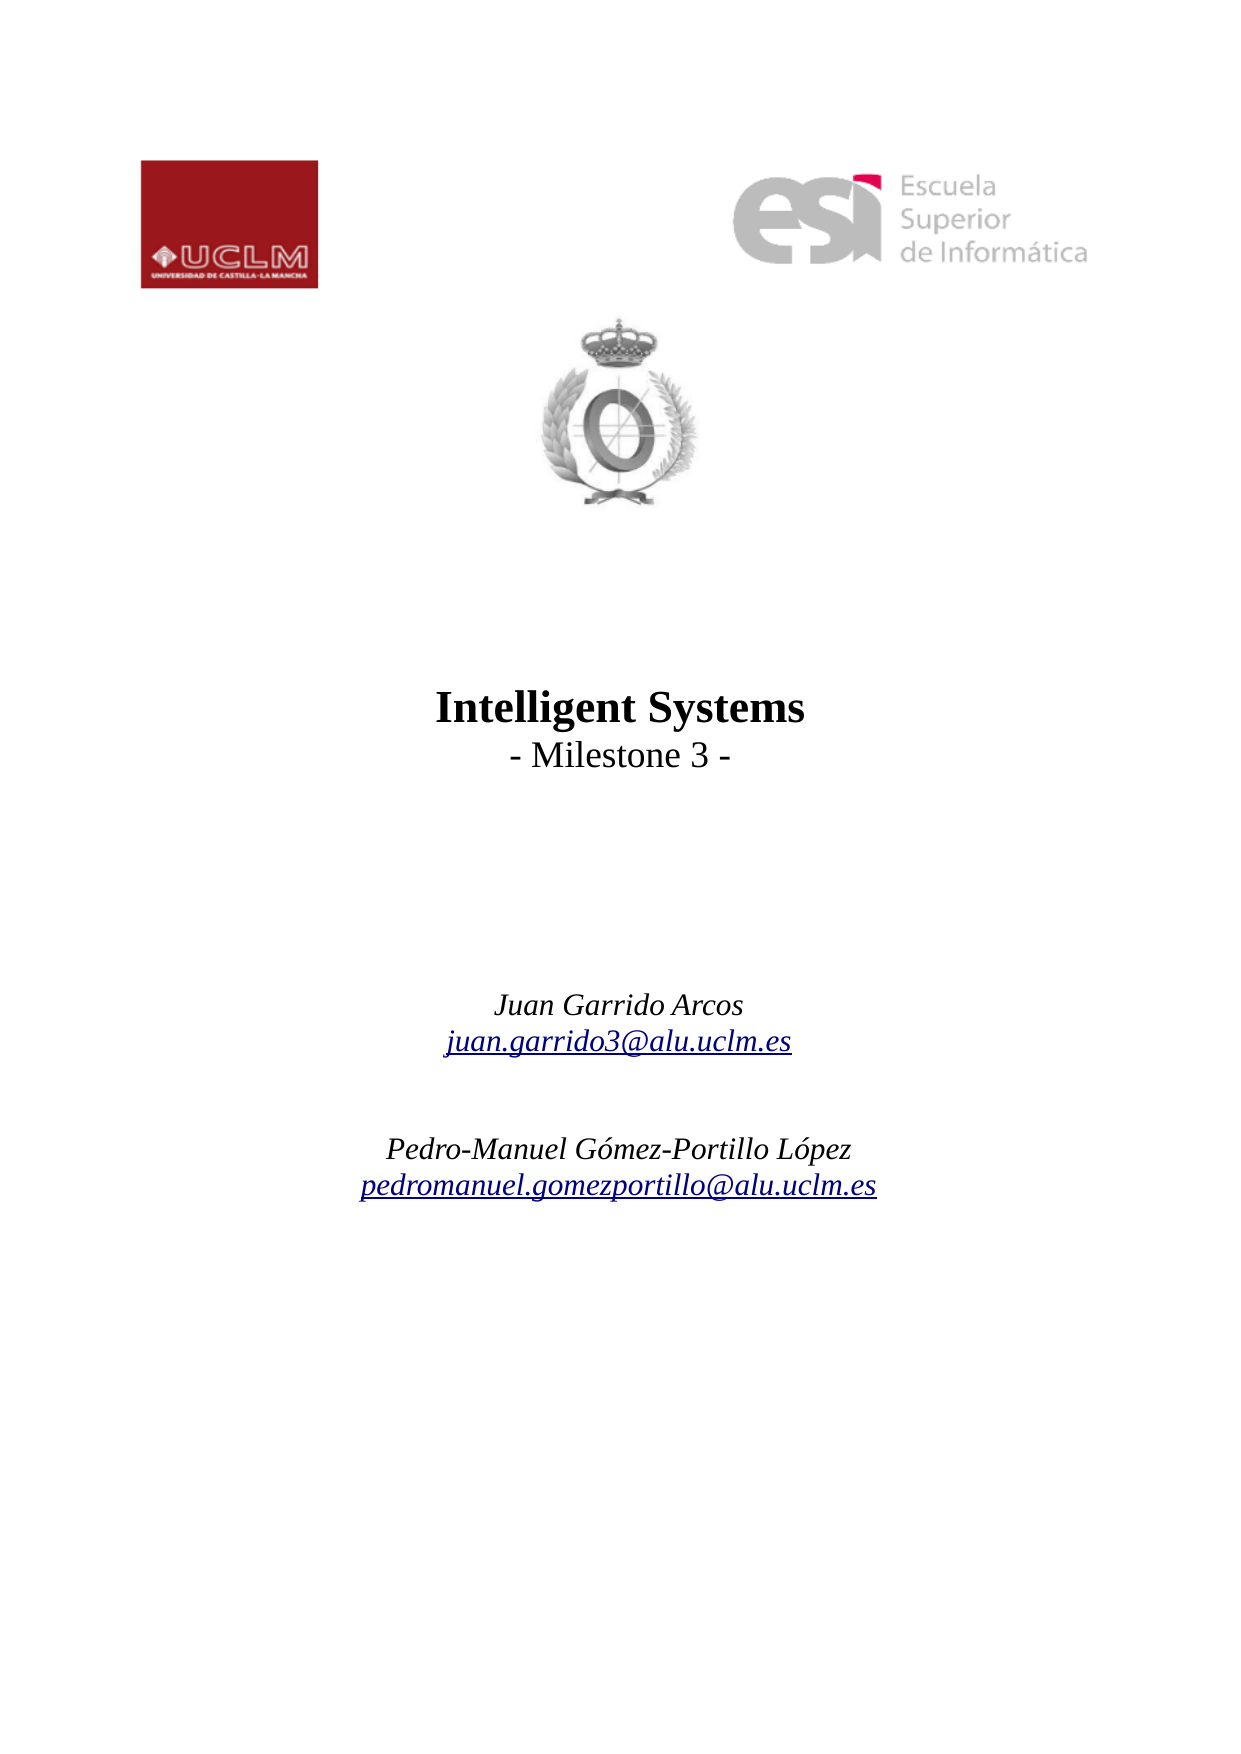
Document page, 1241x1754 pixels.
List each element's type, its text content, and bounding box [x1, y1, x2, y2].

text - Milestone 3 - [118, 732, 1122, 775]
text Intelligent Systems [118, 679, 1122, 732]
text pedromanuel.gomezportillo@alu.uclm.es [118, 1166, 1122, 1202]
text Pedro-Manuel Gómez-Portillo López [118, 1130, 1122, 1166]
text Juan Garrido Arcos [118, 986, 1122, 1022]
picture [118, 118, 1123, 548]
text juan.garrido3@alu.uclm.es [118, 1022, 1122, 1058]
